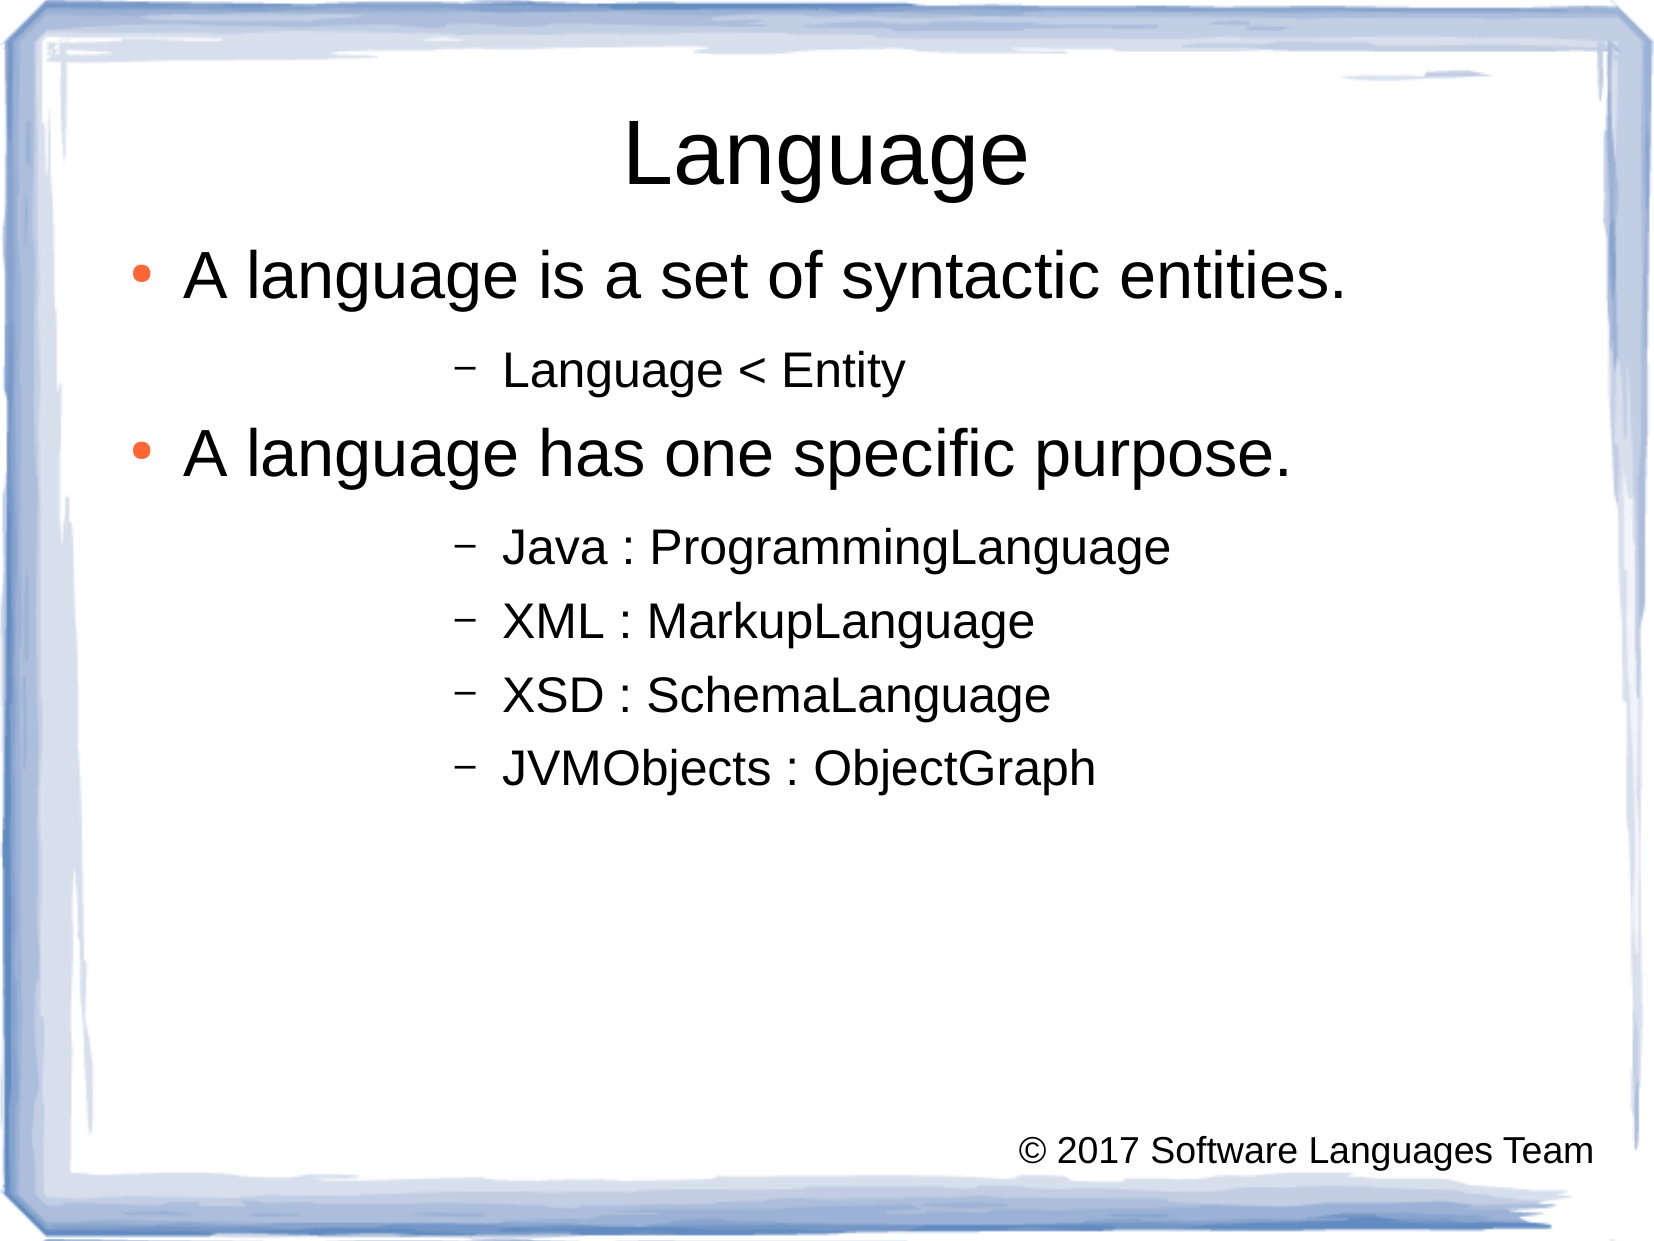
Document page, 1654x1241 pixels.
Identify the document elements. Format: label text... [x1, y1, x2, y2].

list A language is a set of syntactic entities. Language < Entity A language has one specific purpose. Java : ProgrammingLanguage XML : MarkupLanguage XSD : SchemaLanguage JVMObjects : ObjectGraph [112, 237, 1565, 1123]
picture [0, 0, 1654, 1241]
title Language [82, 49, 1571, 257]
text_box © 2017 Software Languages Team [1003, 1122, 1625, 1182]
